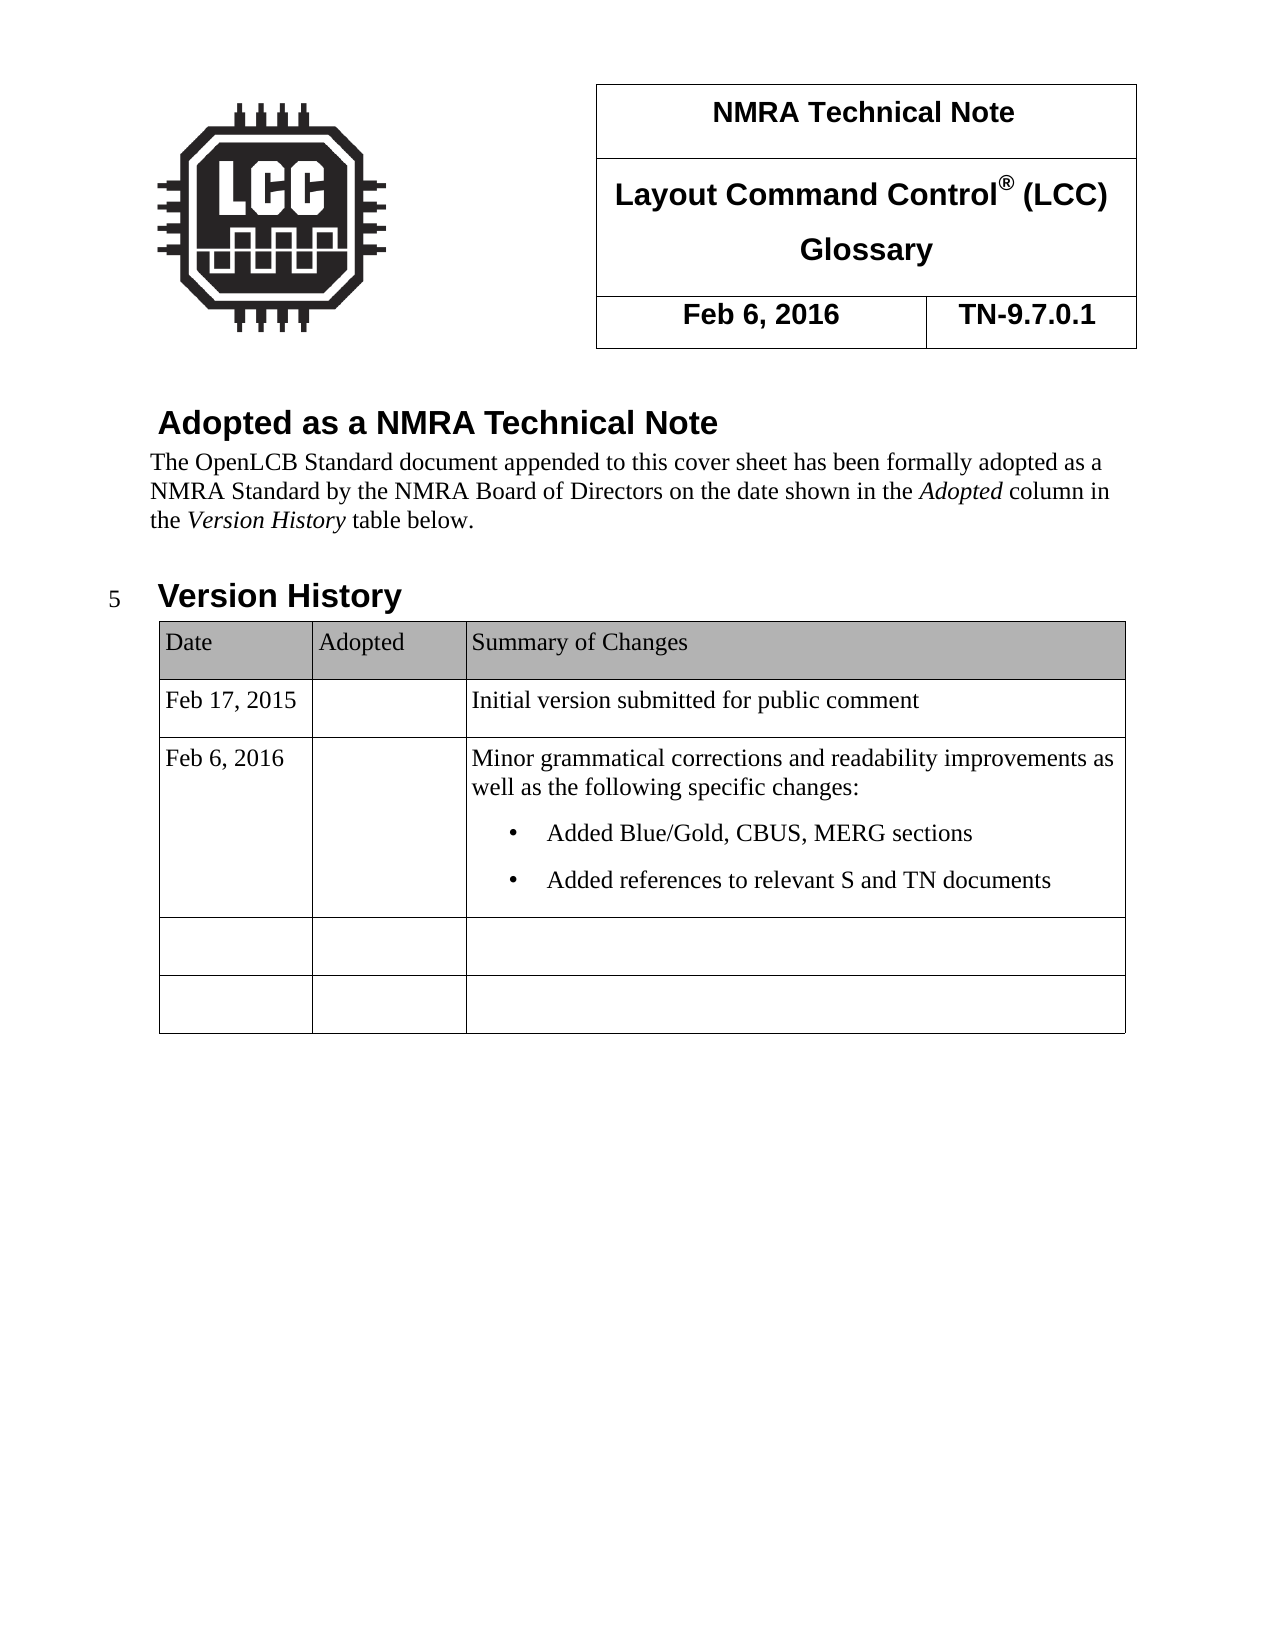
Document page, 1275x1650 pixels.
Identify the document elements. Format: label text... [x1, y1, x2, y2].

table_header Adopted [313, 622, 466, 679]
table_cell Initial version submitted for public comment [467, 680, 1125, 737]
table_cell Minor grammatical corrections and readability improvements as well as the following specific changes: Added Blue/Gold, CBUS, MERG sections Added references to relevant S and TN documents [467, 738, 1125, 917]
picture [138, 83, 408, 349]
subtitle Version History [112, 576, 1125, 615]
table_header Date [160, 622, 312, 679]
table_cell Feb 17, 2015 [160, 680, 312, 737]
subtitle Adopted as a NMRA Technical Note [112, 403, 1125, 441]
table_cell [467, 918, 1125, 975]
table_cell Feb 6, 2016 [160, 738, 312, 917]
table_cell [313, 680, 466, 737]
table_header Summary of Changes [467, 622, 1125, 679]
table_cell [313, 738, 466, 917]
text The OpenLCB Standard document appended to this cover sheet has been formally adopted as a NMRA Standard by the NMRA Board of Directors on the date shown in the Adopted column in the Version History table below. [150, 447, 1125, 534]
table_cell [313, 976, 466, 1033]
table_cell [313, 918, 466, 975]
table_cell [467, 976, 1125, 1033]
table_cell [160, 918, 312, 975]
table_cell [160, 976, 312, 1033]
